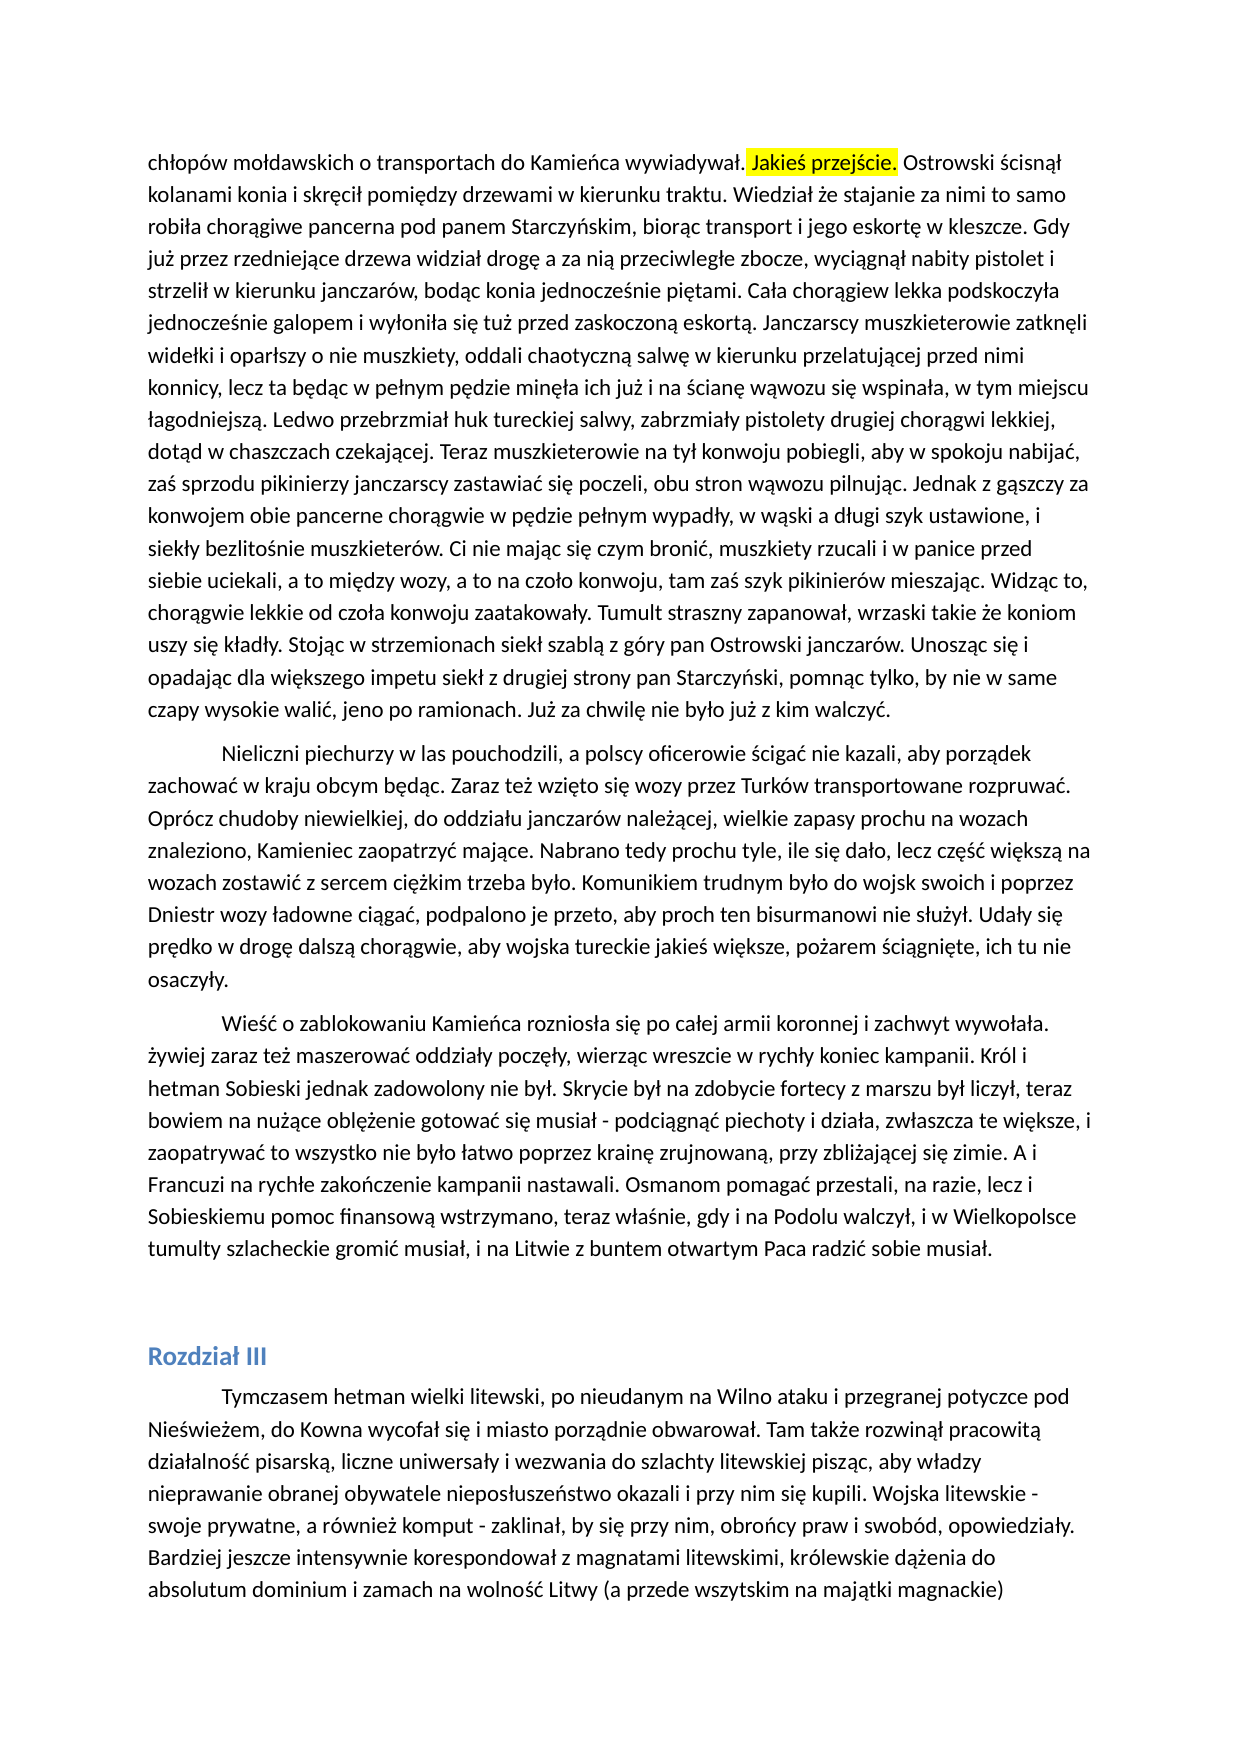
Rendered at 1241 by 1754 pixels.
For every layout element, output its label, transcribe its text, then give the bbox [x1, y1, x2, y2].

subtitle Rozdział III [148, 1339, 1093, 1372]
text Nieliczni piechurzy w las pouchodzili, a polscy oficerowie ścigać nie kazali, aby porządek zachować w kraju obcym będąc. Zaraz też wzięto się wozy przez Turków transportowane rozpruwać. Oprócz chudoby niewielkiej, do oddziału janczarów należącej, wielkie zapasy prochu na wozach znaleziono, Kamieniec zaopatrzyć mające. Nabrano tedy prochu tyle, ile się dało, lecz część większą na wozach zostawić z sercem ciężkim trzeba było. Komunikiem trudnym było do wojsk swoich i poprzez Dniestr wozy ładowne ciągać, podpalono je przeto, aby proch ten bisurmanowi nie służył. Udały się prędko w drogę dalszą chorągwie, aby wojska tureckie jakieś większe, pożarem ściągnięte, ich tu nie osaczyły. [148, 739, 1093, 993]
text Tymczasem hetman wielki litewski, po nieudanym na Wilno ataku i przegranej potyczce pod Nieświeżem, do Kowna wycofał się i miasto porządnie obwarował. Tam także rozwinął pracowitą działalność pisarską, liczne uniwersały i wezwania do szlachty litewskiej pisząc, aby władzy nieprawanie obranej obywatele nieposłuszeństwo okazali i przy nim się kupili. Wojska litewskie - swoje prywatne, a również komput - zaklinał, by się przy nim, obrońcy praw i swobód, opowiedziały. Bardziej jeszcze intensywnie korespondował z magnatami litewskimi, królewskie dążenia do absolutum dominium i zamach na wolność Litwy (a przede wszytskim na majątki magnackie) [148, 1382, 1093, 1604]
text Wieść o zablokowaniu Kamieńca rozniosła się po całej armii koronnej i zachwyt wywołała. żywiej zaraz też maszerować oddziały poczęły, wierząc wreszcie w rychły koniec kampanii. Król i hetman Sobieski jednak zadowolony nie był. Skrycie był na zdobycie fortecy z marszu był liczył, teraz bowiem na nużące oblężenie gotować się musiał - podciągnąć piechoty i działa, zwłaszcza te większe, i zaopatrywać to wszystko nie było łatwo poprzez krainę zrujnowaną, przy zbliżającej się zimie. A i Francuzi na rychłe zakończenie kampanii nastawali. Osmanom pomagać przestali, na razie, lecz i Sobieskiemu pomoc finansową wstrzymano, teraz właśnie, gdy i na Podolu walczył, i w Wielkopolsce tumulty szlacheckie gromić musiał, i na Litwie z buntem otwartym Paca radzić sobie musiał. [148, 1009, 1093, 1263]
text chłopów mołdawskich o transportach do Kamieńca wywiadywał. Jakieś przejście. Ostrowski ścisnął kolanami konia i skręcił pomiędzy drzewami w kierunku traktu. Wiedział że stajanie za nimi to samo robiła chorągiwe pancerna pod panem Starczyńskim, biorąc transport i jego eskortę w kleszcze. Gdy już przez rzedniejące drzewa widział drogę a za nią przeciwległe zbocze, wyciągnął nabity pistolet i strzelił w kierunku janczarów, bodąc konia jednocześnie piętami. Cała chorągiew lekka podskoczyła jednocześnie galopem i wyłoniła się tuż przed zaskoczoną eskortą. Janczarscy muszkieterowie zatknęli widełki i oparłszy o nie muszkiety, oddali chaotyczną salwę w kierunku przelatującej przed nimi konnicy, lecz ta będąc w pełnym pędzie minęła ich już i na ścianę wąwozu się wspinała, w tym miejscu łagodniejszą. Ledwo przebrzmiał huk tureckiej salwy, zabrzmiały pistolety drugiej chorągwi lekkiej, dotąd w chaszczach czekającej. Teraz muszkieterowie na tył konwoju pobiegli, aby w spokoju nabijać, zaś sprzodu pikinierzy janczarscy zastawiać się poczeli, obu stron wąwozu pilnując. Jednak z gąszczy za konwojem obie pancerne chorągwie w pędzie pełnym wypadły, w wąski a długi szyk ustawione, i siekły bezlitośnie muszkieterów. Ci nie mając się czym bronić, muszkiety rzucali i w panice przed siebie uciekali, a to między wozy, a to na czoło konwoju, tam zaś szyk pikinierów mieszając. Widząc to, chorągwie lekkie od czoła konwoju zaatakowały. Tumult straszny zapanował, wrzaski takie że koniom uszy się kładły. Stojąc w strzemionach siekł szablą z góry pan Ostrowski janczarów. Unosząc się i opadając dla większego impetu siekł z drugiej strony pan Starczyński, pomnąc tylko, by nie w same czapy wysokie walić, jeno po ramionach. Już za chwilę nie było już z kim walczyć. [148, 148, 1093, 723]
